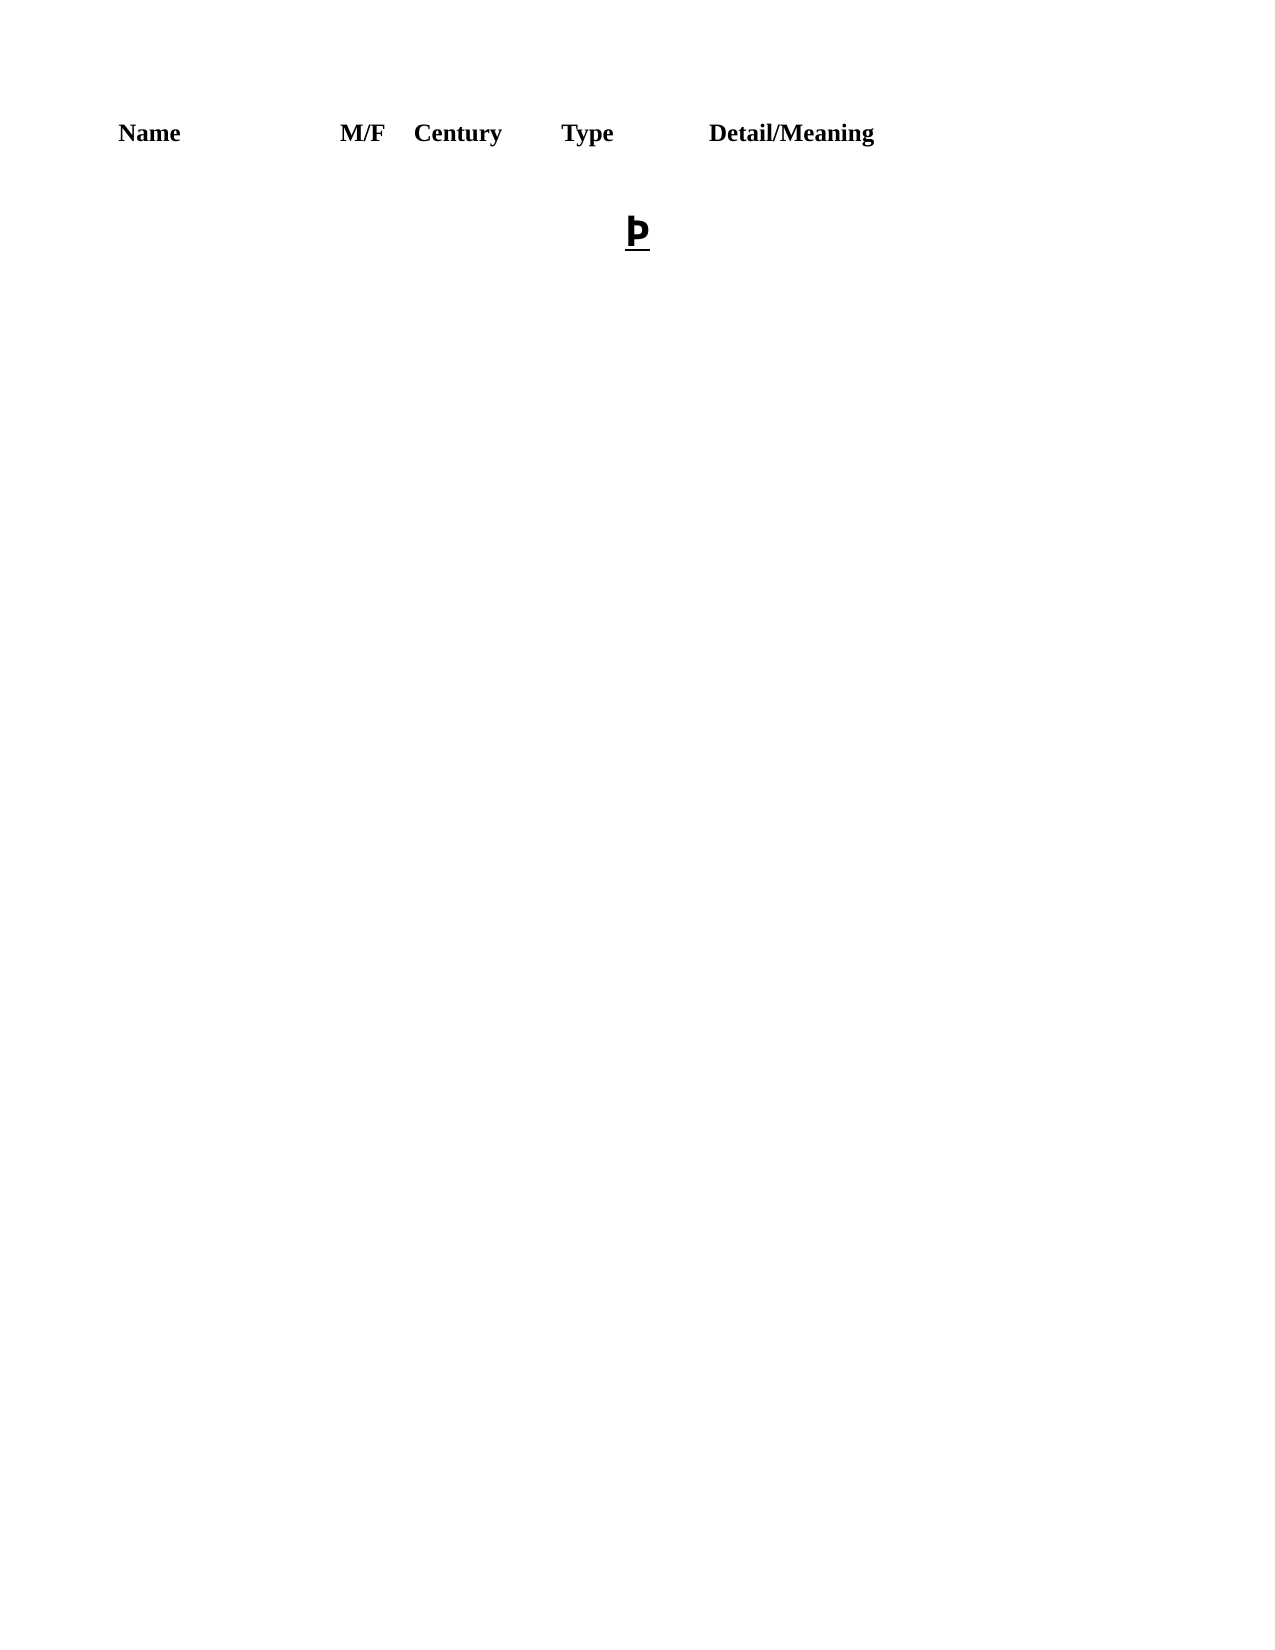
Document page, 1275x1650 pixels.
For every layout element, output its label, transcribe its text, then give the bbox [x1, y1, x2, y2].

subtitle Þ [118, 207, 1157, 256]
